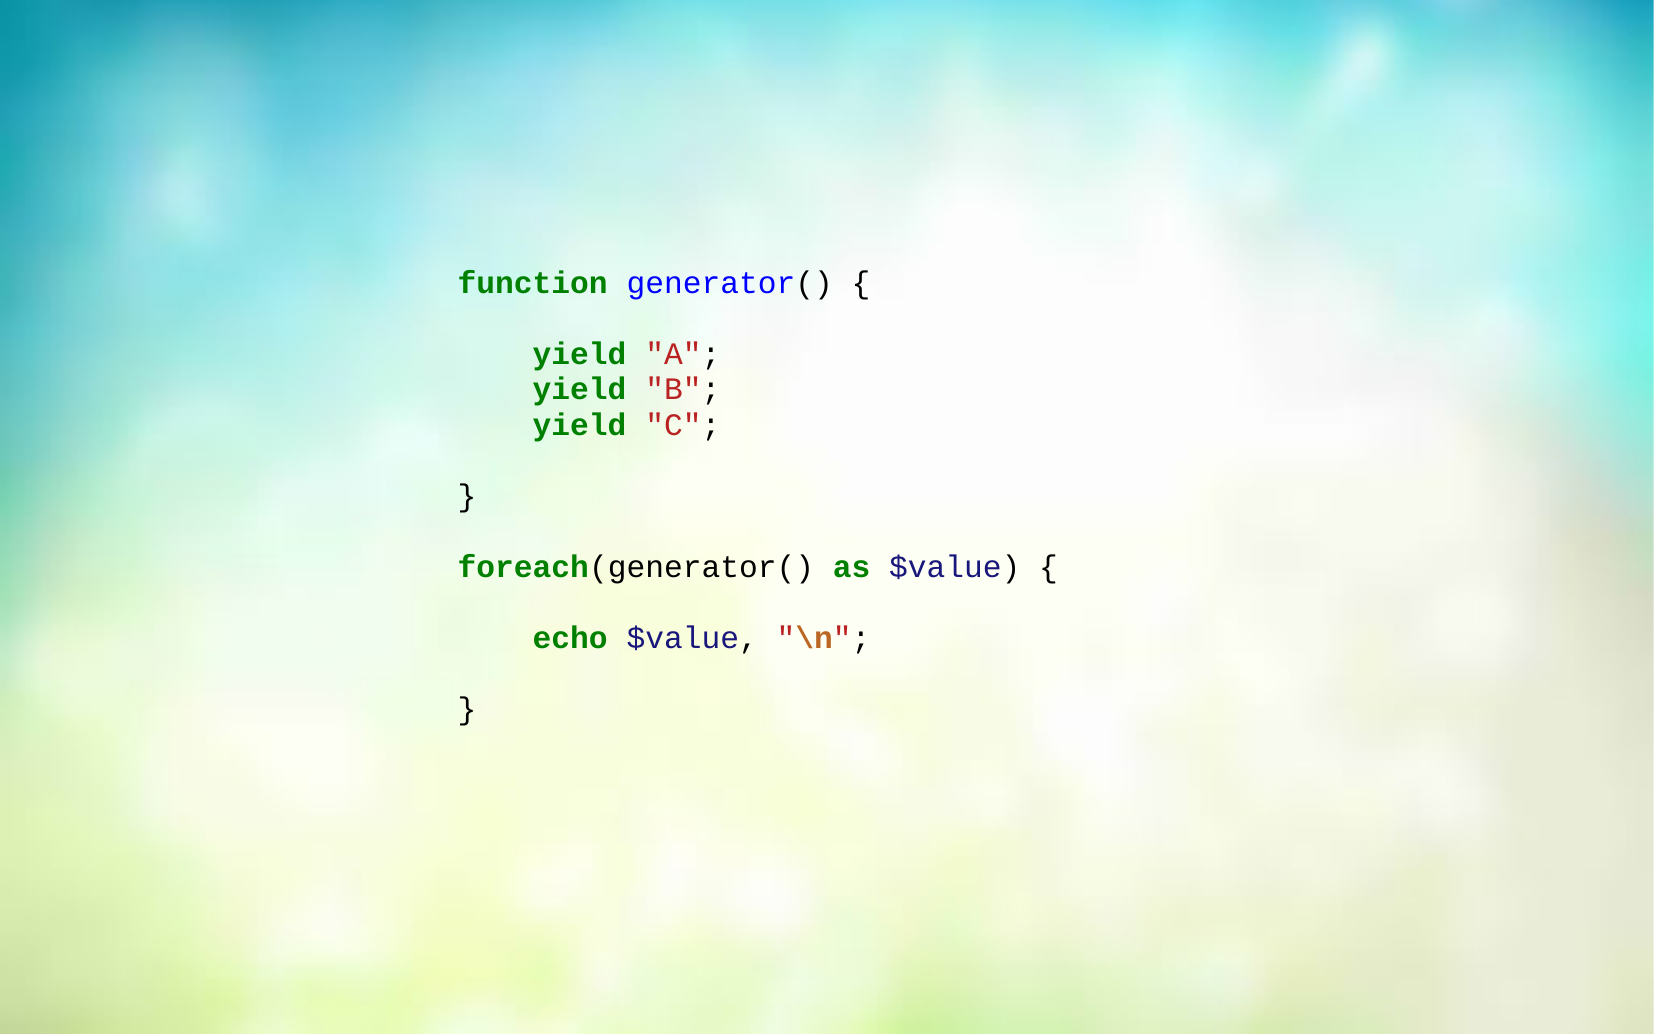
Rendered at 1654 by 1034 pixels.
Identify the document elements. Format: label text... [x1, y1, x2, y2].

picture [0, 0, 1654, 1034]
text_box function generator() { yield "A"; yield "B"; yield "C"; } foreach(generator() as $value) { echo $value, "\n"; } [443, 259, 1211, 774]
